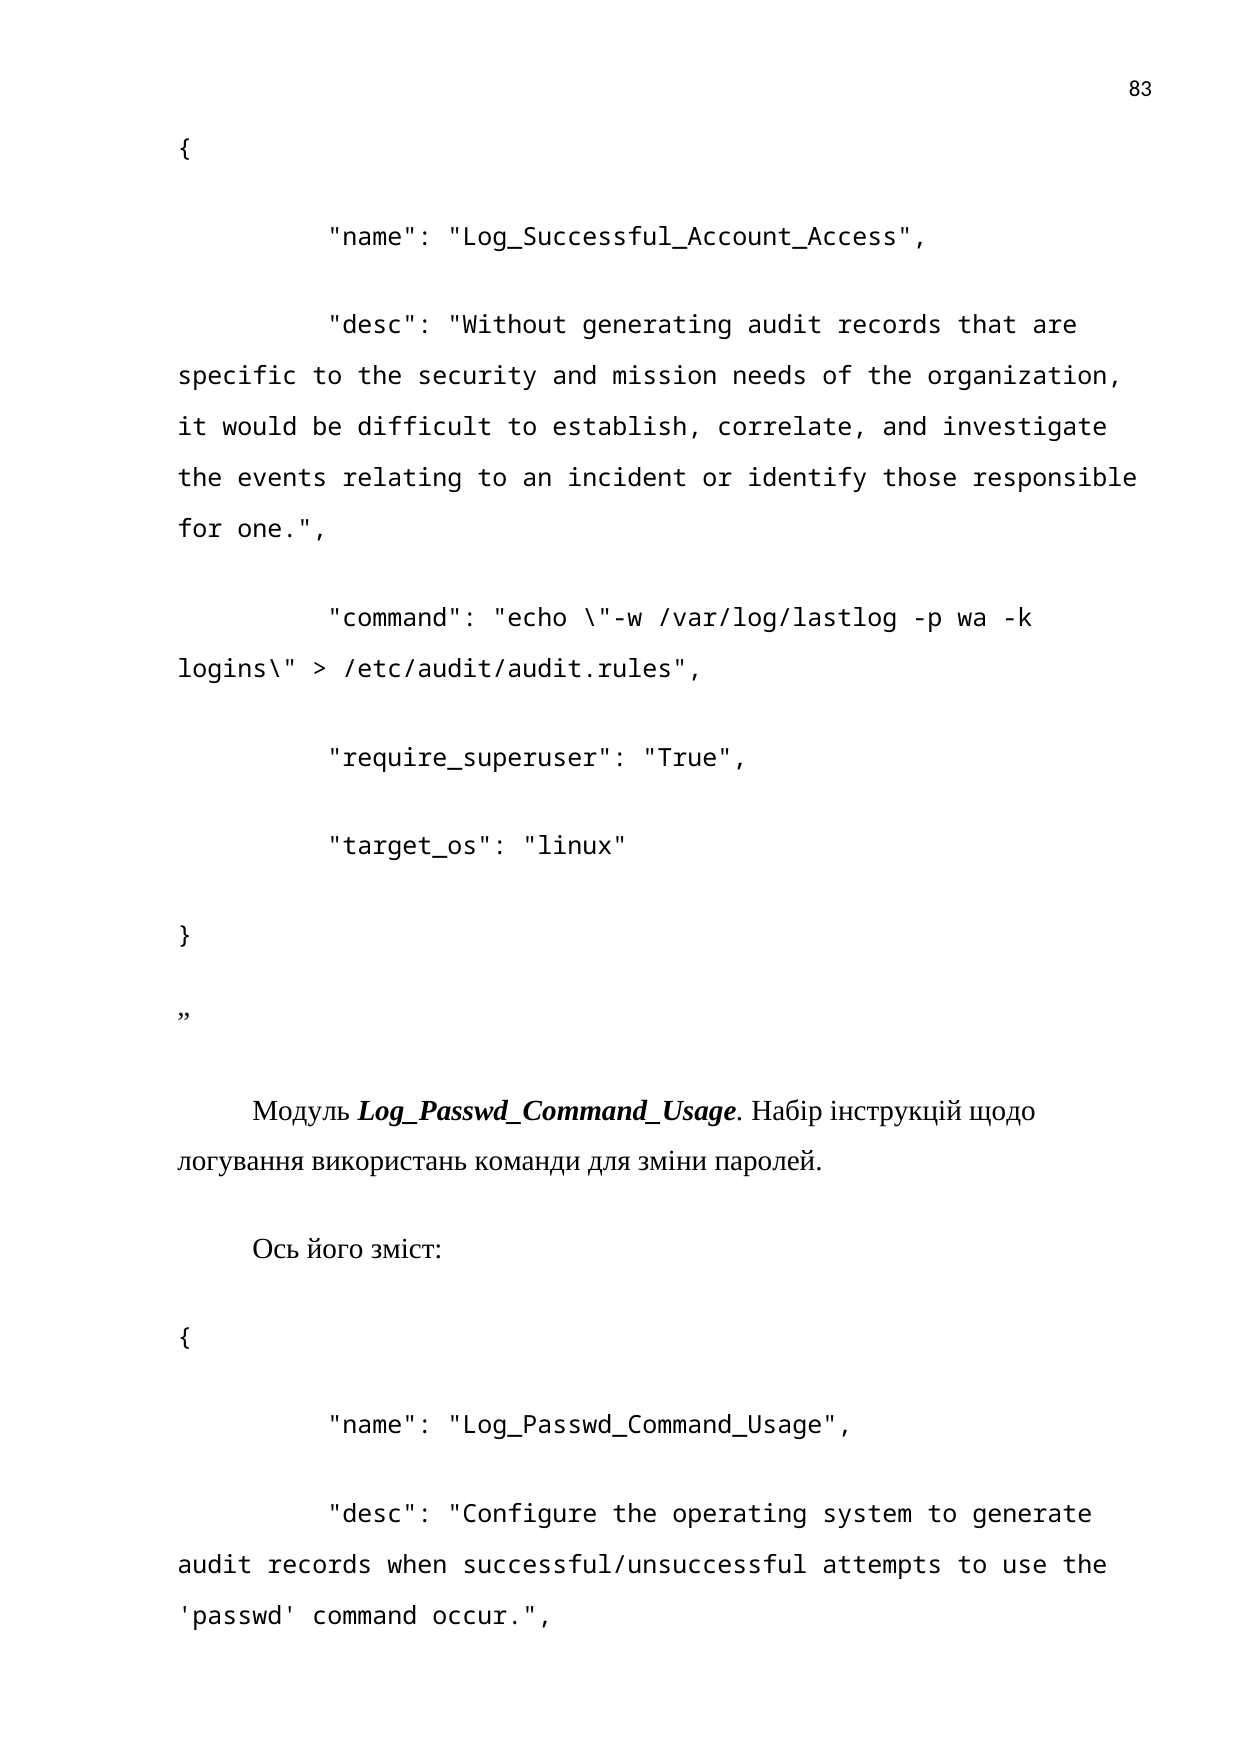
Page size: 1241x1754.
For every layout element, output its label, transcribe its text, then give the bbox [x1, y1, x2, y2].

text "require_superuser": "True", [177, 739, 1152, 773]
text "command": "echo \"-w /var/log/lastlog -p wa -k logins\" > /etc/audit/audit.rules", [177, 599, 1152, 685]
text "name": "Log_Passwd_Command_Usage", [177, 1407, 1152, 1441]
text "target_os": "linux" [177, 828, 1152, 862]
text } [177, 916, 1152, 950]
text Модуль Log_Passwd_Command_Usage. Набір інструкцій щодо логування використань команди для зміни паролей. [177, 1093, 1152, 1176]
text { [177, 1318, 1152, 1353]
text Ось його зміст: [177, 1231, 1152, 1264]
text "desc": "Configure the operating system to generate audit records when successful/unsuccessful attempts to use the 'passwd' command occur.", [177, 1496, 1152, 1632]
text { [177, 130, 1152, 164]
text "name": "Log_Successful_Account_Access", [177, 218, 1152, 252]
text "desc": "Without generating audit records that are specific to the security and mission needs of the organization, it would be difficult to establish, correlate, and investigate the events relating to an incident or identify those responsible for one.", [177, 307, 1152, 545]
text ” [177, 1005, 1152, 1038]
